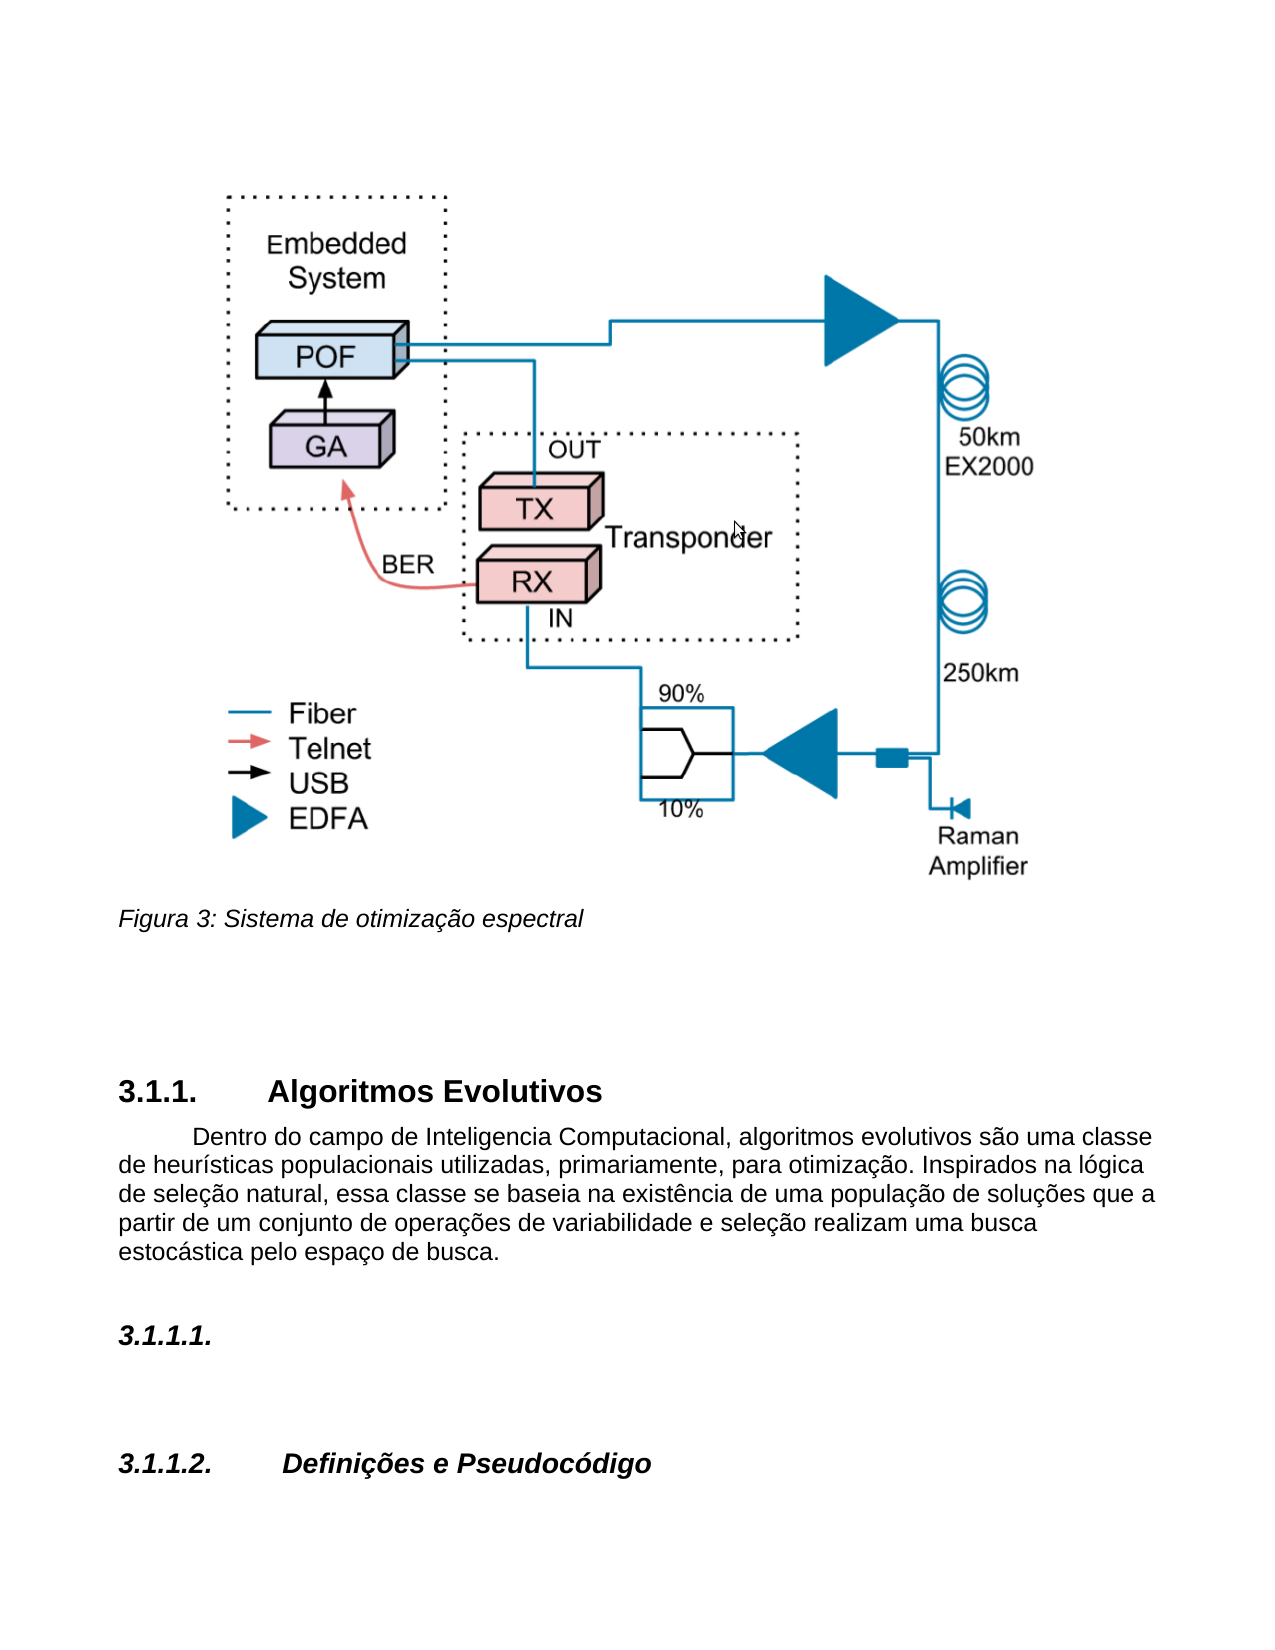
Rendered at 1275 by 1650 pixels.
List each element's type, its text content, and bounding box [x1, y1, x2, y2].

text Dentro do campo de Inteligencia Computacional, algoritmos evolutivos são uma classe de heurísticas populacionais utilizadas, primariamente, para otimização. Inspirados na lógica de seleção natural, essa classe se baseia na existência de uma população de soluções que a partir de um conjunto de operações de variabilidade e seleção realizam uma busca estocástica pelo espaço de busca. [118, 1122, 1157, 1265]
subtitle Definições e Pseudocódigo [118, 1447, 1157, 1479]
picture [118, 130, 1158, 904]
subtitle Algoritmos Evolutivos [118, 1073, 1157, 1109]
text Figura 3: Sistema de otimização espectral [118, 904, 1157, 933]
